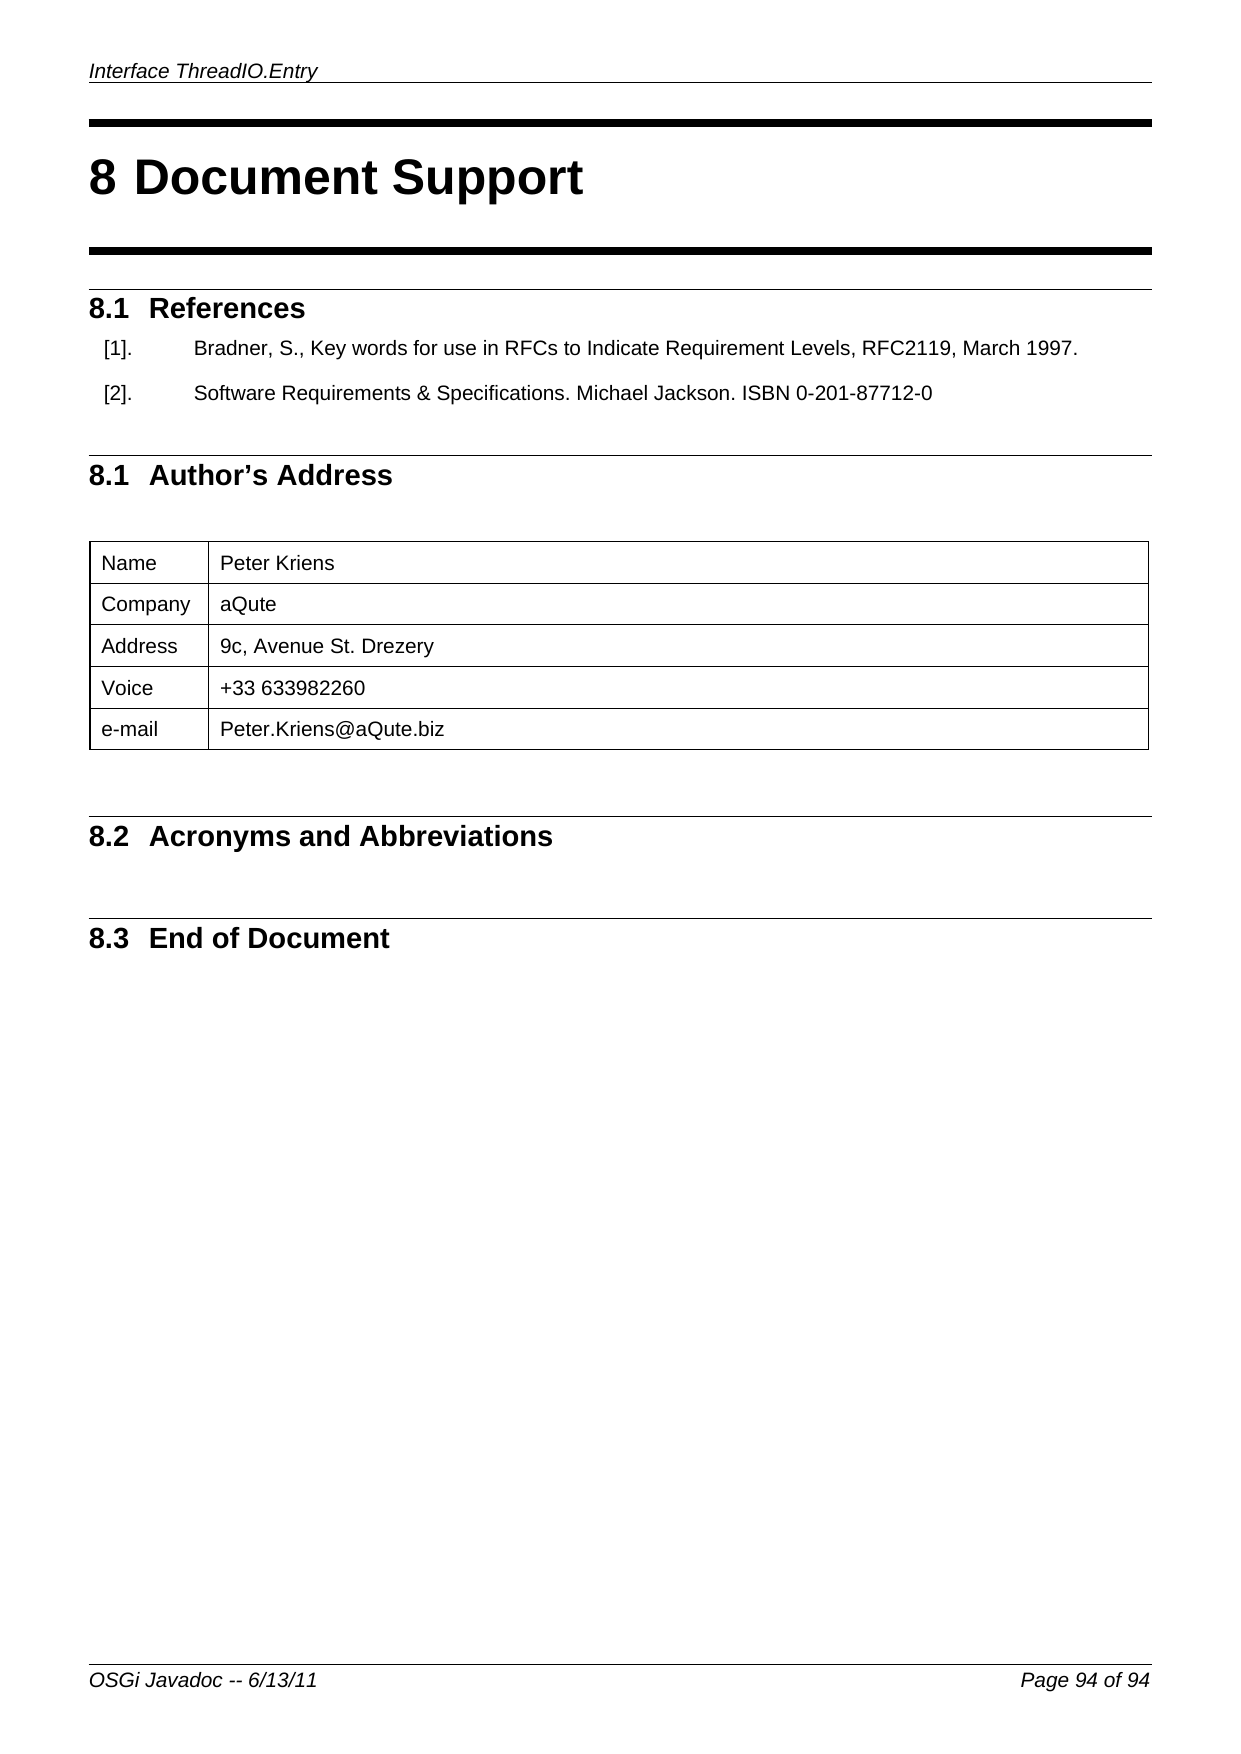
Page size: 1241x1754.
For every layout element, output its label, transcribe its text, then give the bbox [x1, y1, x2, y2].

list Software Requirements & Specifications. Michael Jackson. ISBN 0-201-87712-0 [103, 380, 1152, 404]
table_cell Address [91, 625, 208, 666]
subtitle Author’s Address [88, 456, 1152, 492]
table_cell e-mail [91, 709, 208, 749]
table_cell Voice [91, 667, 208, 708]
subtitle End of Document [88, 919, 1152, 955]
table_cell Company [91, 584, 208, 624]
subtitle References [88, 290, 1152, 325]
subtitle Acronyms and Abbreviations [88, 817, 1152, 853]
table_cell Peter.Kriens@aQute.biz [209, 709, 1148, 749]
table_cell +33 633982260 [209, 667, 1148, 708]
list Bradner, S., Key words for use in RFCs to Indicate Requirement Levels, RFC2119, March 1997. [103, 336, 1152, 359]
table_header Name [91, 542, 208, 583]
table_cell 9c, Avenue St. Drezery [209, 625, 1148, 666]
table_cell aQute [209, 584, 1148, 624]
table_header Peter Kriens [209, 542, 1148, 583]
subtitle Document Support [88, 120, 1152, 255]
